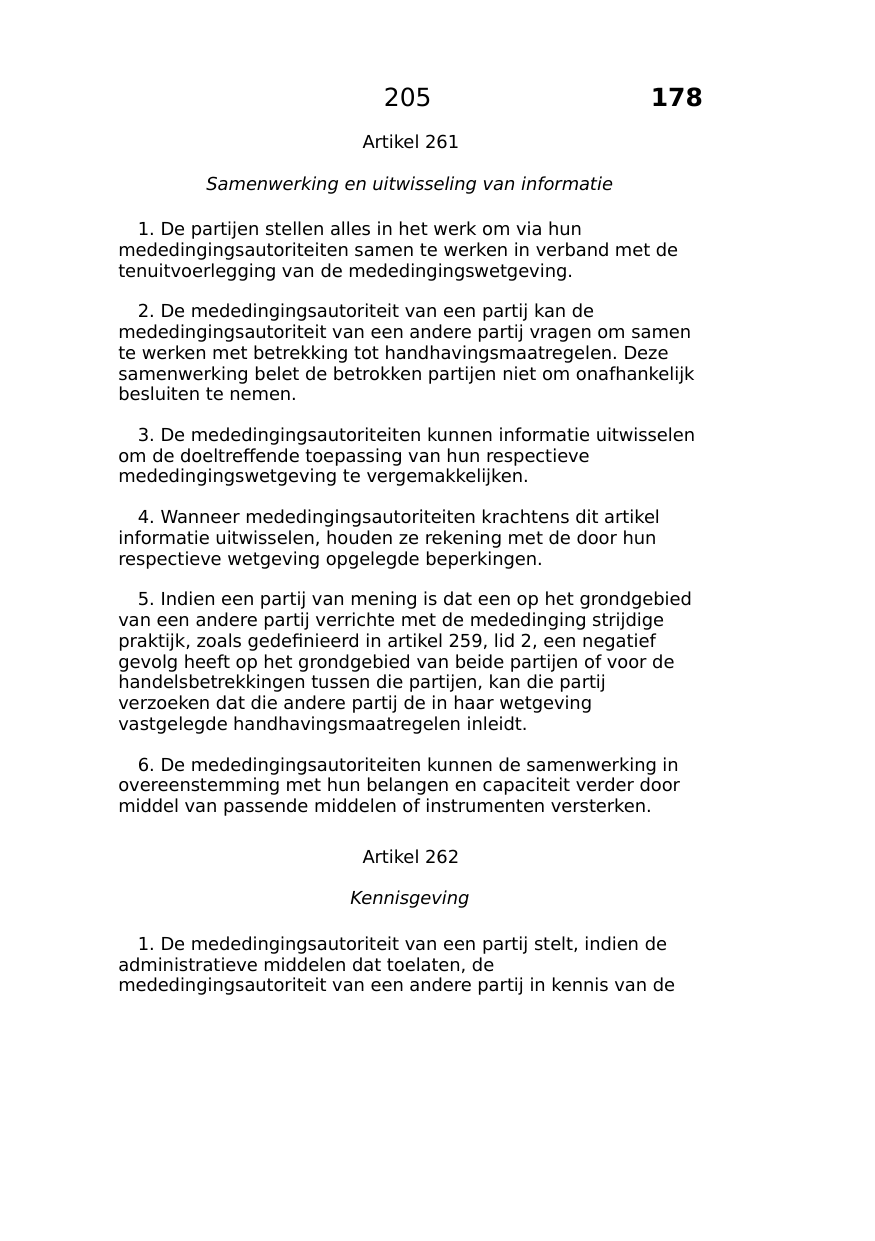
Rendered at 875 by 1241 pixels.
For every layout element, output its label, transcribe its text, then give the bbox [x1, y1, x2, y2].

text 2. De mededingingsautoriteit van een partij kan de mededingingsautoriteit van een andere partij vragen om samen te werken met betrekking tot handhavingsmaatregelen. Deze samenwerking belet de betrokken partijen niet om onafhankelijk besluiten te nemen. [118, 301, 703, 405]
text 6. De mededingingsautoriteiten kunnen de samenwerking in overeenstemming met hun belangen en capaciteit verder door middel van passende middelen of instrumenten versterken. [118, 754, 703, 817]
subtitle Artikel 261 Samenwerking en uitwisseling van informatie [118, 132, 703, 194]
text 1. De partijen stellen alles in het werk om via hun mededingingsautoriteiten samen te werken in verband met de tenuitvoerlegging van de mededingingswetgeving. [118, 219, 703, 281]
text 3. De mededingingsautoriteiten kunnen informatie uitwisselen om de doeltreffende toepassing van hun respectieve mededingingswetgeving te vergemakkelijken. [118, 425, 703, 487]
text 4. Wanneer mededingingsautoriteiten krachtens dit artikel informatie uitwisselen, houden ze rekening met de door hun respectieve wetgeving opgelegde beperkingen. [118, 507, 703, 569]
text 1. De mededingingsautoriteit van een partij stelt, indien de administratieve middelen dat toelaten, de mededingingsautoriteit van een andere partij in kennis van de [118, 934, 703, 996]
text 5. Indien een partij van mening is dat een op het grondgebied van een andere partij verrichte met de mededinging strijdige praktijk, zoals gedefinieerd in artikel 259, lid 2, een negatief gevolg heeft op het grondgebied van beide partijen of voor de handelsbetrekkingen tussen die partijen, kan die partij verzoeken dat die andere partij de in haar wetgeving vastgelegde handhavingsmaatregelen inleidt. [118, 589, 703, 734]
subtitle Artikel 262 Kennisgeving [118, 847, 703, 909]
